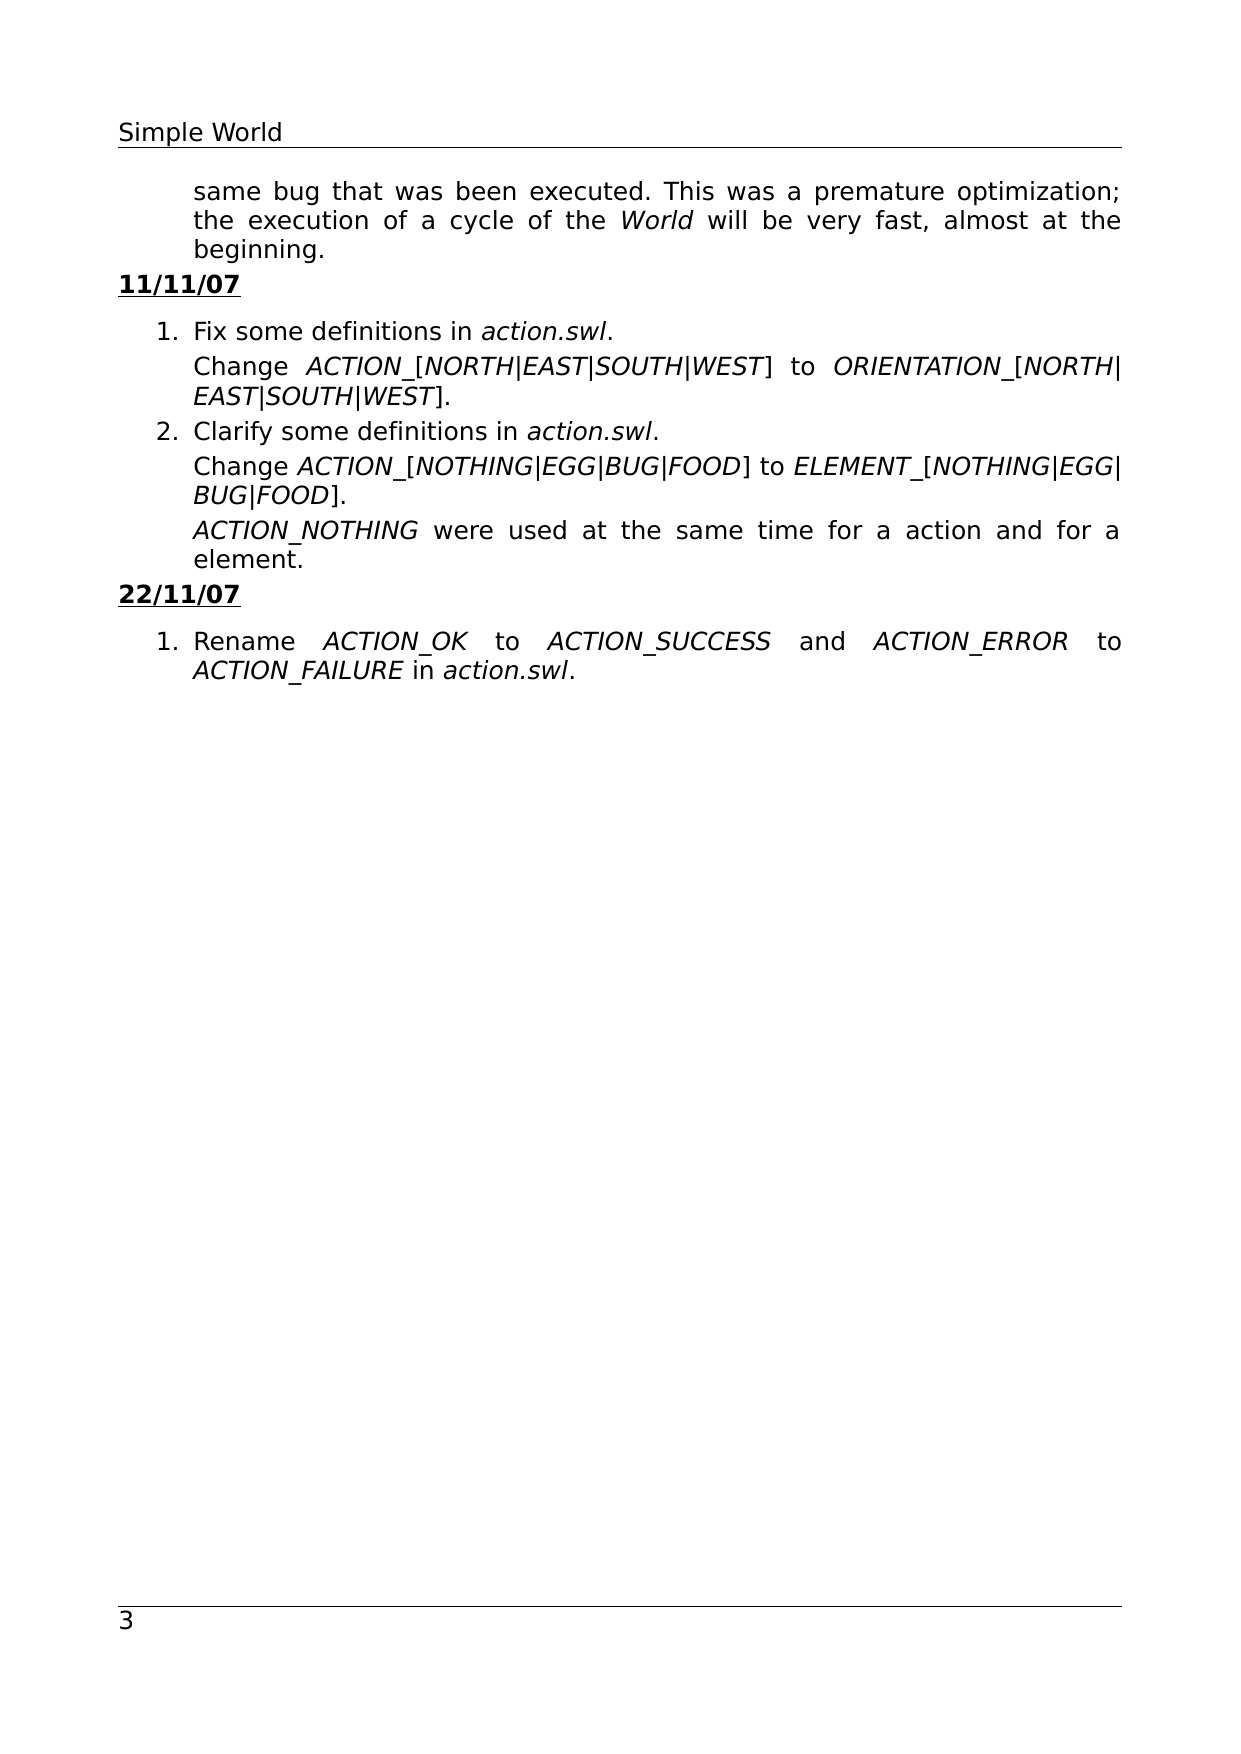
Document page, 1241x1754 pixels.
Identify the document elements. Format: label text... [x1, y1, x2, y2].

list Change ACTION_[NOTHING|EGG|BUG|FOOD] to ELEMENT_[NOTHING|EGG|BUG|FOOD]. [156, 452, 1122, 510]
list Rename ACTION_OK to ACTION_SUCCESS and ACTION_ERROR to ACTION_FAILURE in action.swl. [156, 627, 1122, 686]
title 22/11/07 [118, 580, 1122, 609]
list same bug that was been executed. This was a premature optimization; the execution of a cycle of the World will be very fast, almost at the beginning. [156, 177, 1122, 264]
list Fix some definitions in action.swl. [156, 317, 1122, 347]
list Change ACTION_[NORTH|EAST|SOUTH|WEST] to ORIENTATION_[NORTH|EAST|SOUTH|WEST]. [156, 352, 1122, 411]
title 11/11/07 [118, 271, 1122, 300]
list ACTION_NOTHING were used at the same time for a action and for a element. [156, 516, 1122, 574]
list Clarify some definitions in action.swl. [156, 417, 1122, 446]
